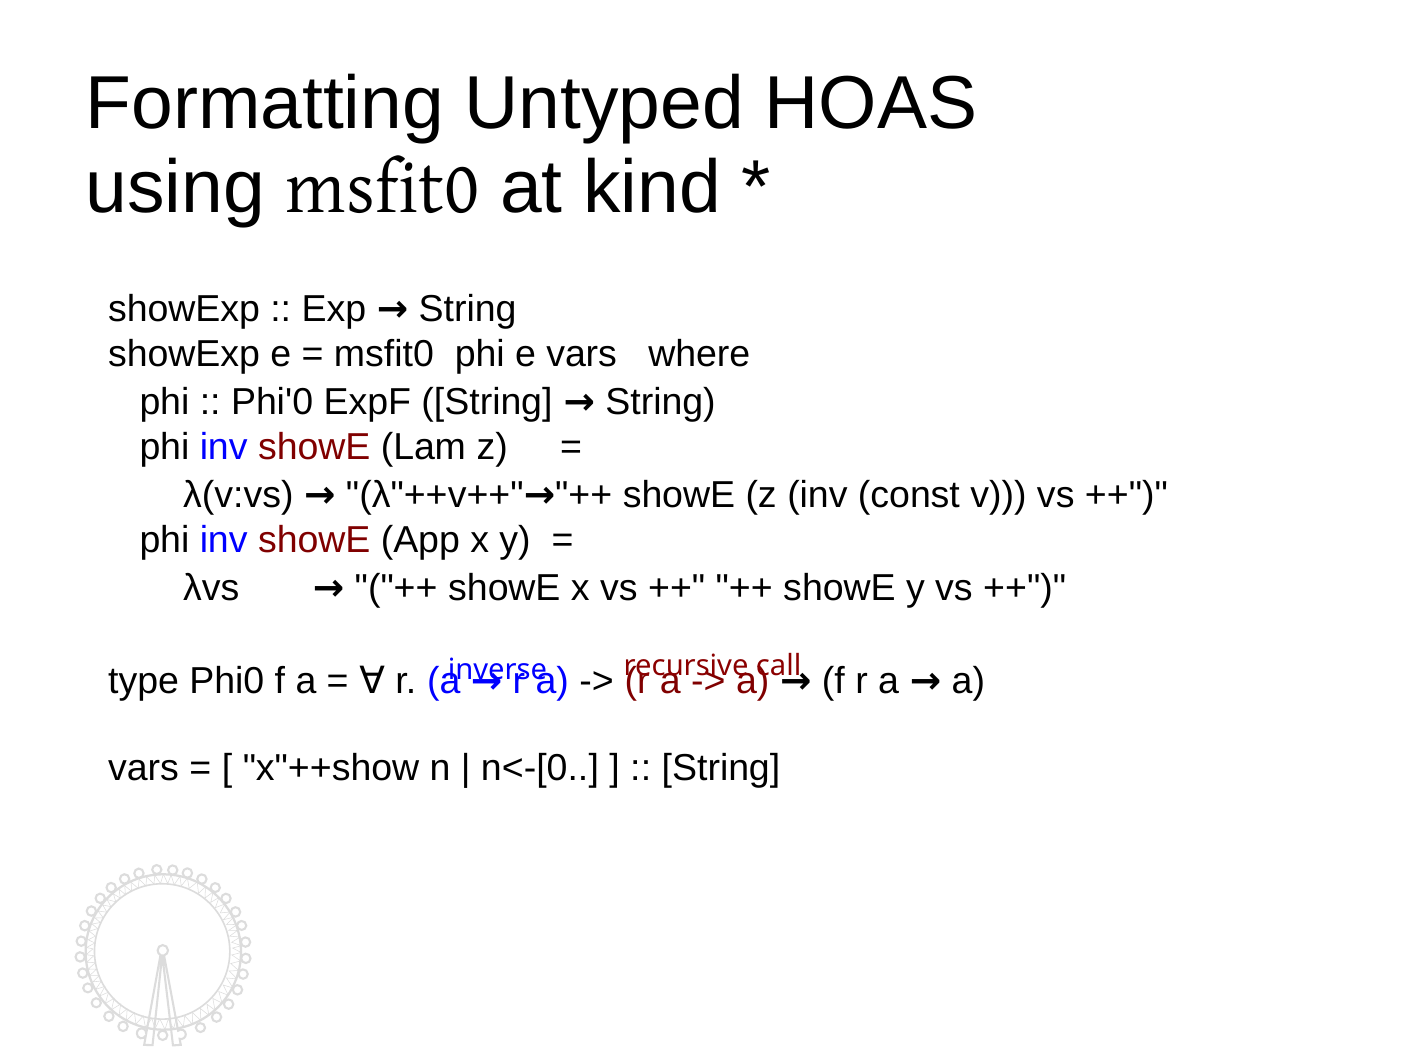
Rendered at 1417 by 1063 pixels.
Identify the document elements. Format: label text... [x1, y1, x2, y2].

list showExp :: Exp → String showExp e = msfit0 phi e vars where phi :: Phi'0 ExpF ([String] → String) phi inv showE (Lam z) = λ(v:vs) → "(λ"++v++"→"++ showE (z (inv (const v))) vs ++")" phi inv showE (App x y) = λvs → "("++ showE x vs ++" "++ showE y vs ++")" type Phi0 f a = ∀ r. (a → r a) -> (r a -> a) → (f r a → a) vars = [ "x"++show n | n<-[0..] ] :: [String] [93, 274, 1278, 931]
text_box inverse [390, 640, 605, 683]
text_box recursive call [605, 637, 820, 679]
title Formatting Untyped HOAS using msfit0 at kind * [70, 53, 1346, 240]
